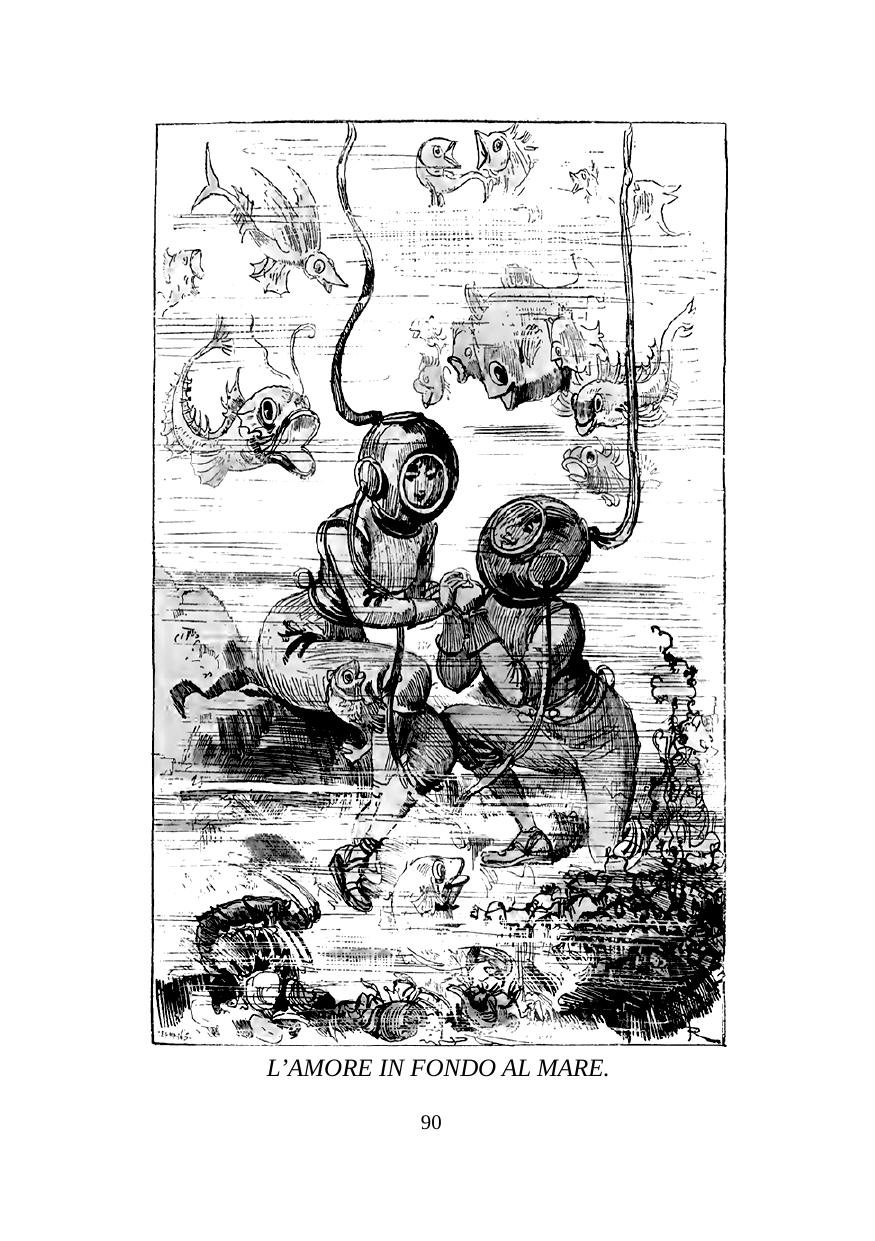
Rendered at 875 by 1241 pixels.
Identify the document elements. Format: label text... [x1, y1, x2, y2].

picture [147, 115, 732, 1054]
text L’AMORE IN FONDO AL MARE. [147, 1054, 731, 1082]
